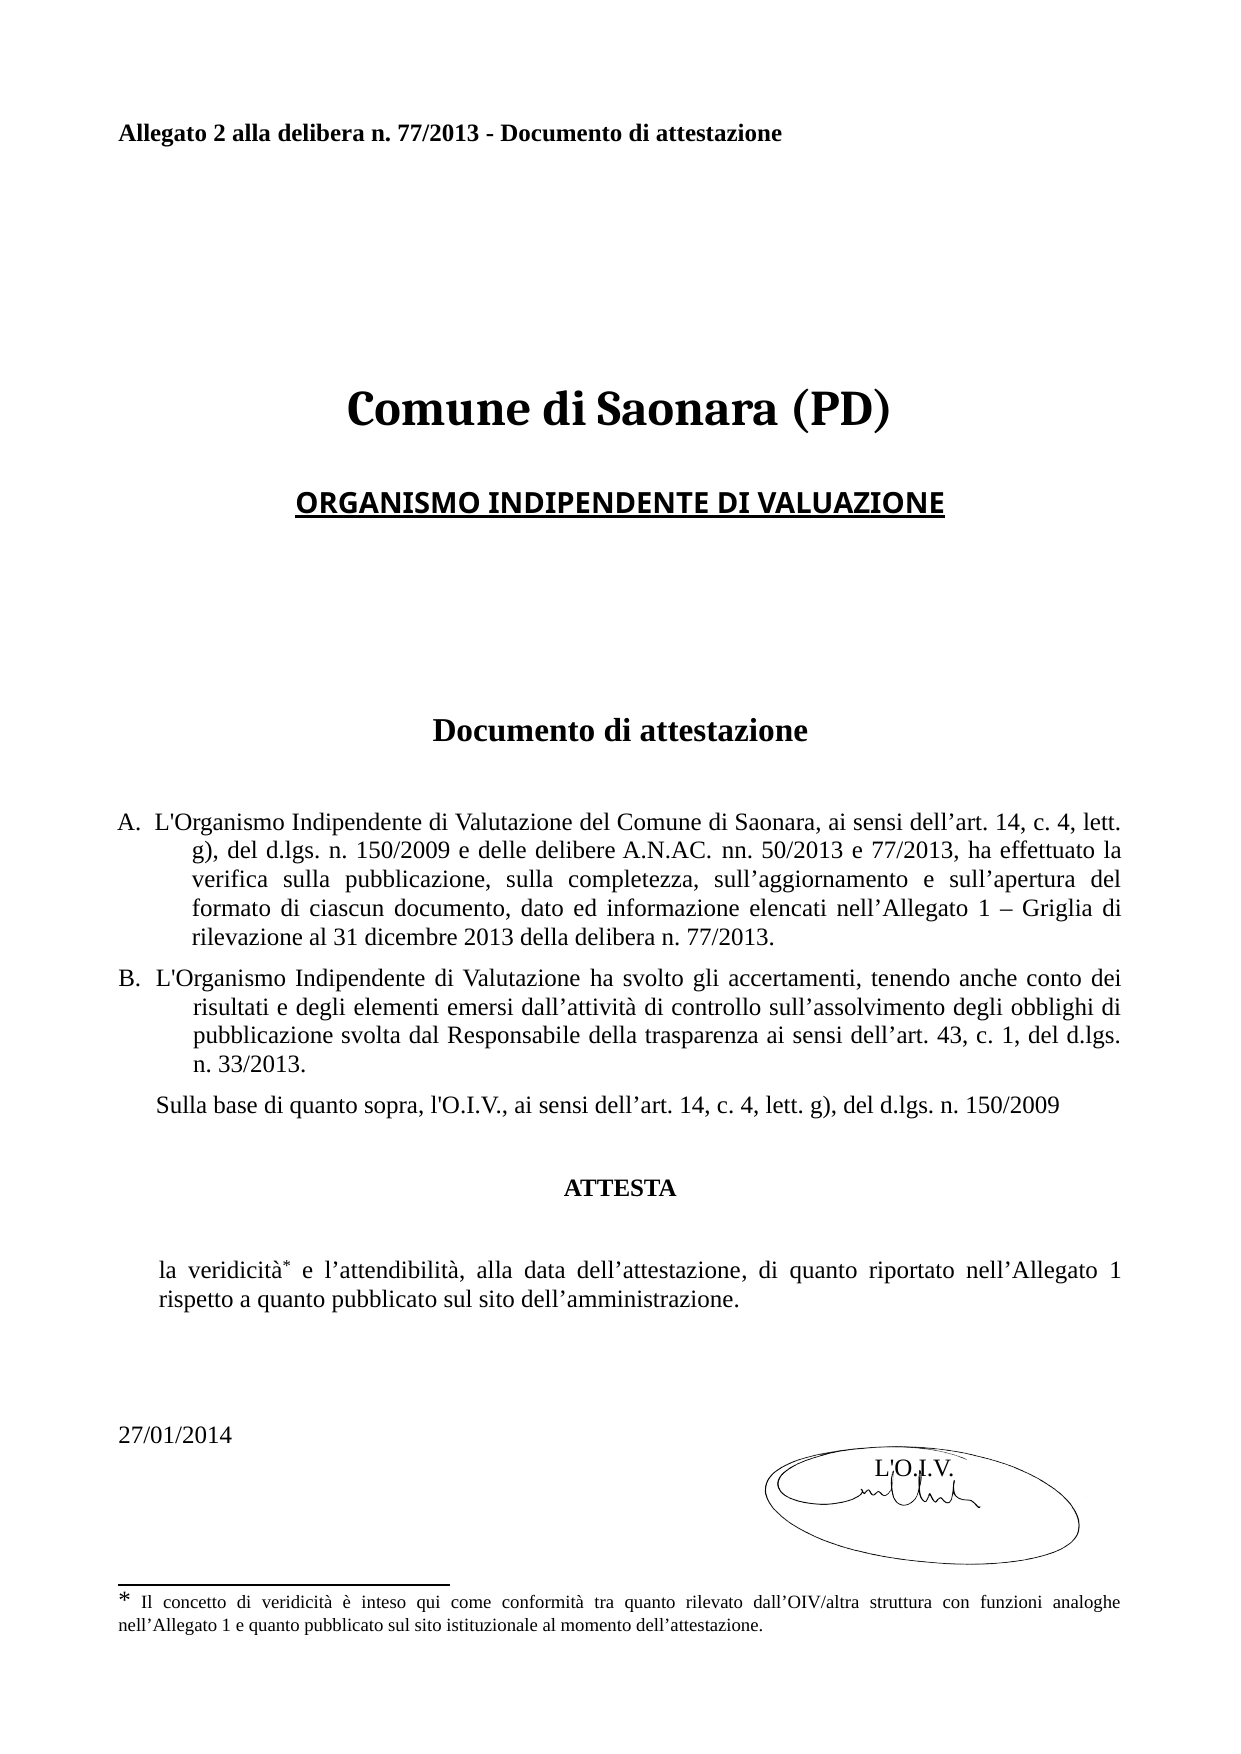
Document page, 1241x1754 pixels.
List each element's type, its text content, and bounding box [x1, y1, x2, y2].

text L'O.I.V. [780, 1453, 1040, 1482]
text [118, 1453, 818, 1482]
text Il concetto di veridicità è inteso qui come conformità tra quanto rilevato dall’OIV/altra struttura con funzioni analoghe nell’Allegato 1 e quanto pubblicato sul sito istituzionale al momento dell’attestazione. [118, 1586, 1122, 1636]
text ORGANISMO INDIPENDENTE DI VALUAZIONE [118, 482, 1122, 522]
text 27/01/2014 [118, 1420, 1122, 1449]
list L'Organismo Indipendente di Valutazione ha svolto gli accertamenti, tenendo anche conto dei risultati e degli elementi emersi dall’attività di controllo sull’assolvimento degli obblighi di pubblicazione svolta dal Responsabile della trasparenza ai sensi dell’art. 43, c. 1, del d.lgs. n. 33/2013. [118, 963, 1122, 1078]
text la veridicità e l’attendibilità, alla data dell’attestazione, di quanto riportato nell’Allegato 1 rispetto a quanto pubblicato sul sito dell’amministrazione. [158, 1256, 1122, 1313]
text Sulla base di quanto sopra, l'O.I.V., ai sensi dell’art. 14, c. 4, lett. g), del d.lgs. n. 150/2009 [156, 1091, 1122, 1119]
text [972, 1453, 1122, 1482]
subtitle Allegato 2 alla delibera n. 77/2013 - Documento di attestazione [118, 118, 1122, 147]
list L'Organismo Indipendente di Valutazione del Comune di Saonara, ai sensi dell’art. 14, c. 4, lett. g), del d.lgs. n. 150/2009 e delle delibere A.N.AC. nn. 50/2013 e 77/2013, ha effettuato la verifica sulla pubblicazione, sulla completezza, sull’aggiornamento e sull’apertura del formato di ciascun documento, dato ed informazione elencati nell’Allegato 1 – Griglia di rilevazione al 31 dicembre 2013 della delibera n. 77/2013. [117, 807, 1122, 951]
text ATTESTA [118, 1173, 1122, 1202]
text Documento di attestazione [118, 715, 1122, 748]
text Comune di Saonara (PD) [118, 380, 1122, 438]
